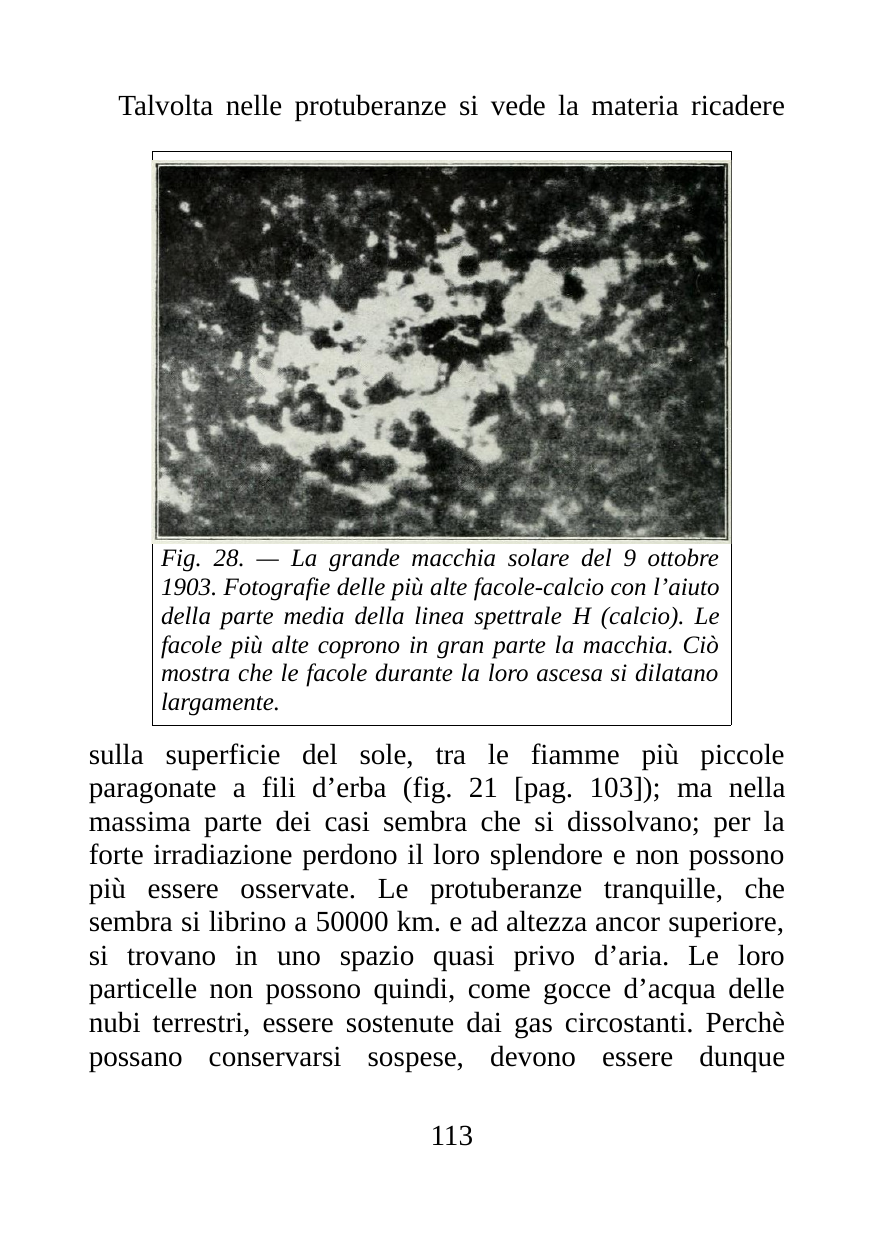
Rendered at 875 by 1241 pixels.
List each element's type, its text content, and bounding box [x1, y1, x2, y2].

picture [151, 160, 732, 544]
text Fig. 28. — La grande macchia solare del 9 ottobre 1903. Fotografie delle più alte facole-calcio con l’aiuto della parte media della linea spettrale H (calcio). Le facole più alte coprono in gran parte la macchia. Ciò mostra che le facole durante la loro ascesa si dilatano largamente. [161, 544, 722, 716]
text Talvolta nelle protuberanze si vede la materia ricadere sulla superficie del sole, tra le fiamme più piccole paragonate a fili d’erba (fig. 21 [pag. 101]); ma nella massima parte dei casi sembra che si dissolvano; per la forte irradiazione perdono il loro splendore e non possono più essere osservate. Le protuberanze tranquille, che sembra si librino a 50000 km. e ad altezza ancor superiore, si trovano in uno spazio quasi privo d’aria. Le loro particelle non possono quindi, come gocce d’acqua delle nubi terrestri, essere sostenute dai gas circostanti. Perchè possano conservarsi sospese, devono essere dunque respinte dal sole mediante una forza particolare (pressione di radiazione). [88, 88, 786, 1072]
